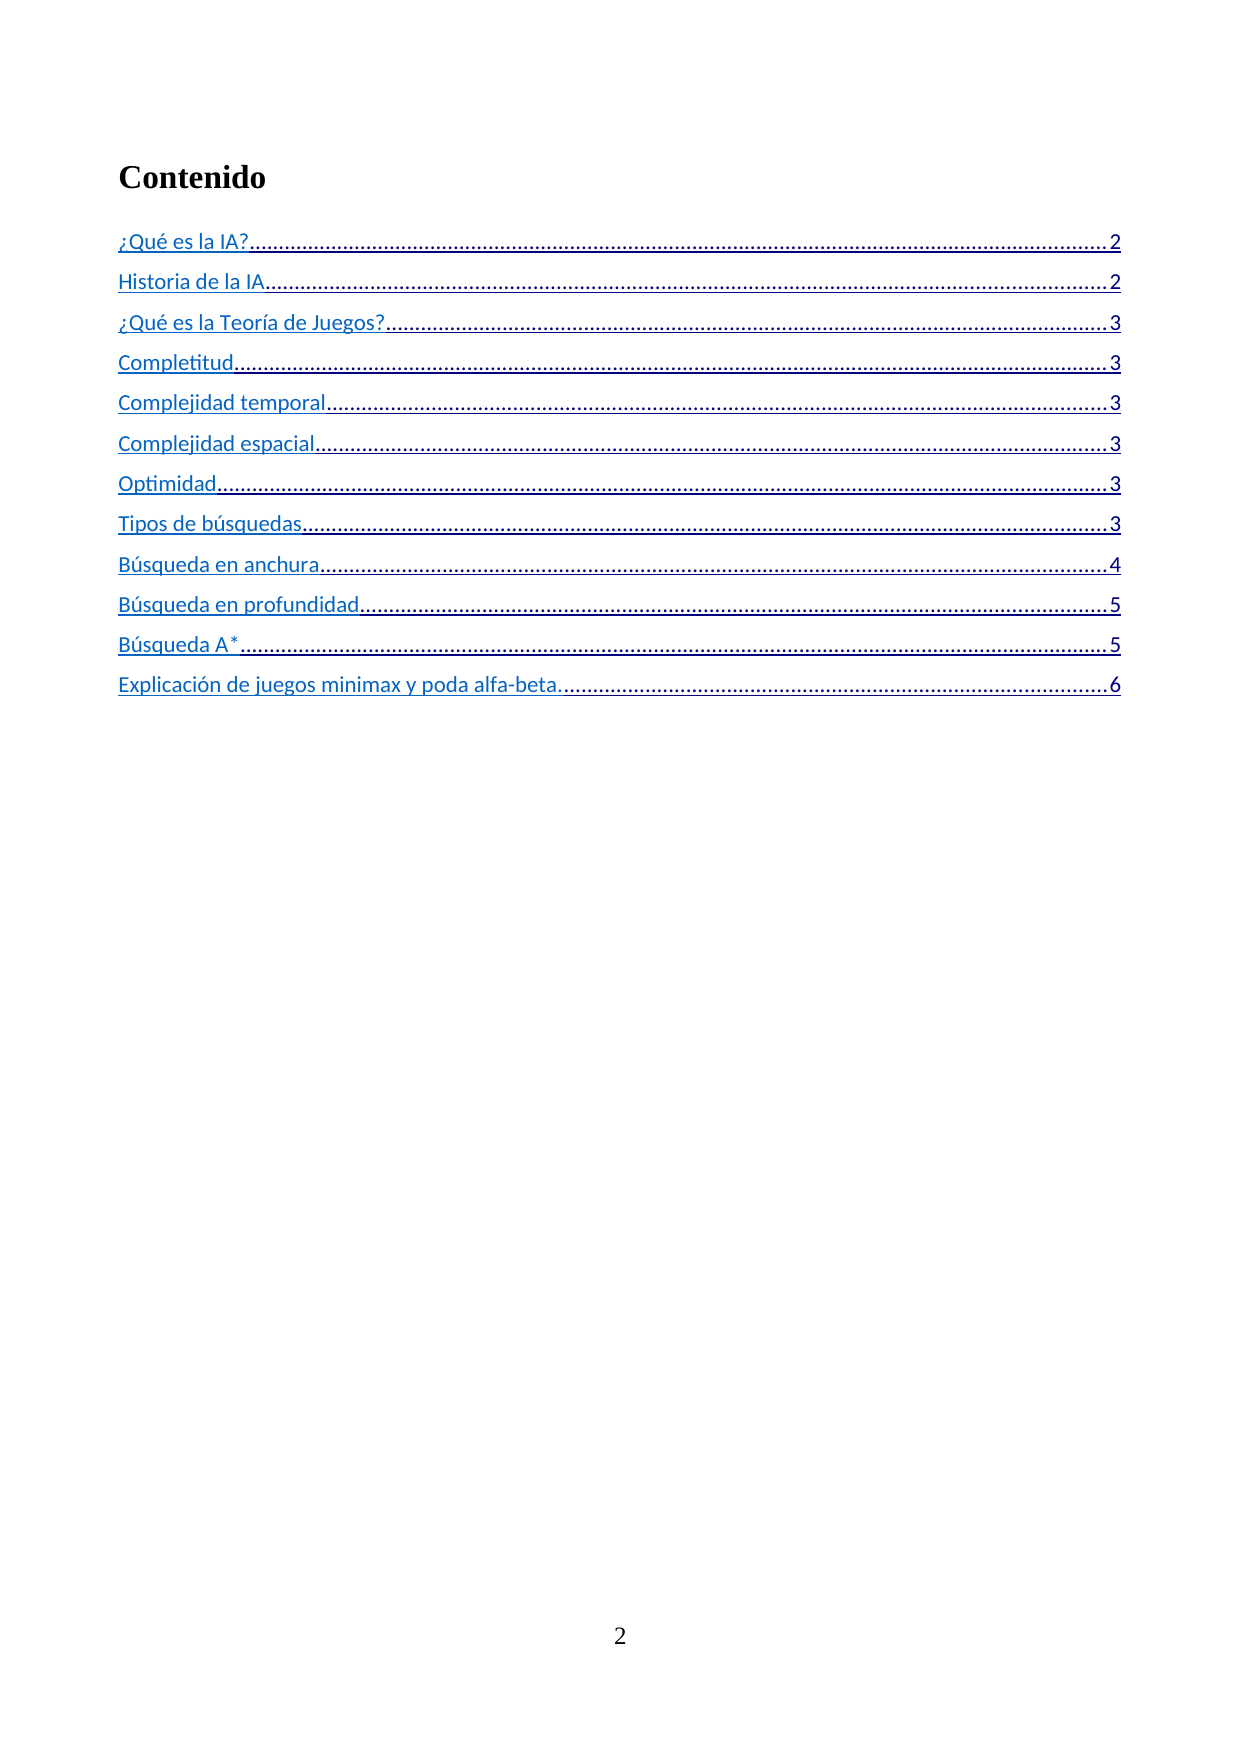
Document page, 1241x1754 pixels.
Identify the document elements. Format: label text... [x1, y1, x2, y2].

text Tipos de búsquedas 3 [118, 509, 1122, 537]
text Búsqueda en profundidad 5 [118, 590, 1122, 618]
text Complejidad espacial 3 [118, 429, 1122, 457]
text Explicación de juegos minimax y poda alfa-beta. 6 [118, 671, 1122, 699]
text ¿Qué es la Teoría de Juegos? 3 [118, 308, 1122, 336]
text Optimidad 3 [118, 469, 1122, 497]
text Búsqueda en anchura 4 [118, 550, 1122, 578]
text Contenido [118, 157, 1122, 196]
text Complejidad temporal 3 [118, 388, 1122, 416]
text Completitud 3 [118, 348, 1122, 376]
text ¿Qué es la IA? 2 [118, 227, 1122, 255]
text Historia de la IA 2 [118, 267, 1122, 296]
text Búsqueda A* 5 [118, 630, 1122, 658]
